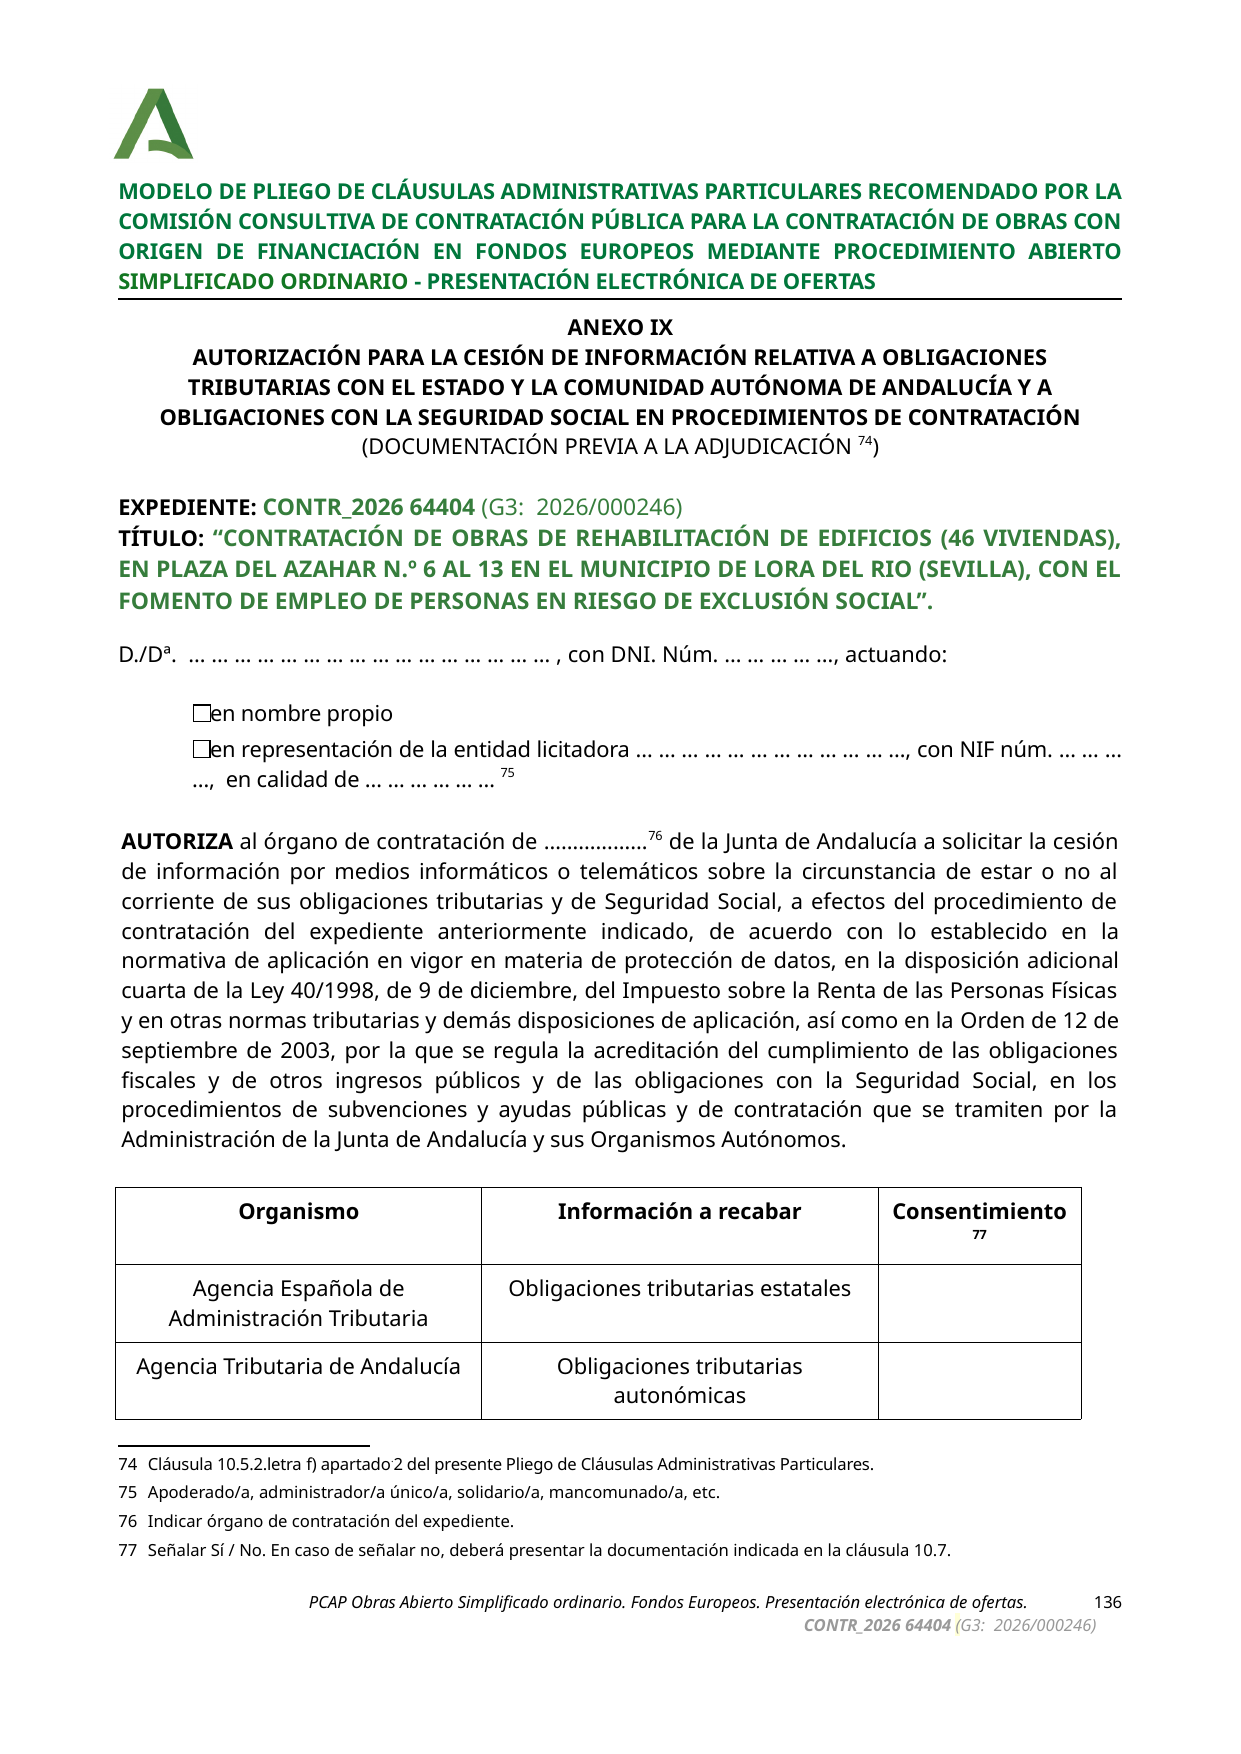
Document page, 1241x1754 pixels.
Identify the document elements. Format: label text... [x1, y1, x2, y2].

table_cell [879, 1343, 1081, 1419]
text Indicar órgano de contratación del expediente. [118, 1509, 1122, 1532]
table_header Consentimiento [879, 1188, 1081, 1264]
text ANEXO IX [118, 312, 1122, 342]
table_header Información a recabar [482, 1188, 878, 1264]
table_header Organismo [116, 1188, 481, 1264]
table_cell Obligaciones tributarias estatales [482, 1265, 878, 1342]
table_cell Agencia Tributaria de Andalucía [116, 1343, 481, 1419]
text Apoderado/a, administrador/a único/a, solidario/a, mancomunado/a, etc. [118, 1481, 1122, 1504]
table_cell Agencia Española de Administración Tributaria [116, 1265, 481, 1342]
text en representación de la entidad licitadora … … … … … … … … … … … …, con NIF núm. … … … …, en calidad de … … … … … … [192, 734, 1122, 794]
picture [109, 84, 198, 163]
table_cell Obligaciones tributarias autonómicas [482, 1343, 878, 1419]
text AUTORIZA al órgano de contratación de ……………… de la Junta de Andalucía a solicitar la cesión de información por medios informáticos o telemáticos sobre la circunstancia de estar o no al corriente de sus obligaciones tributarias y de Seguridad Social, a efectos del procedimiento de contratación del expediente anteriormente indicado, de acuerdo con lo establecido en la normativa de aplicación en vigor en materia de protección de datos, en la disposición adicional cuarta de la Ley 40/1998, de 9 de diciembre, del Impuesto sobre la Renta de las Personas Físicas y en otras normas tributarias y demás disposiciones de aplicación, así como en la Orden de 12 de septiembre de 2003, por la que se regula la acreditación del cumplimiento de las obligaciones fiscales y de otros ingresos públicos y de las obligaciones con la Seguridad Social, en los procedimientos de subvenciones y ayudas públicas y de contratación que se tramiten por la Administración de la Junta de Andalucía y sus Organismos Autónomos. [118, 823, 1122, 1154]
text AUTORIZACIÓN PARA LA CESIÓN DE INFORMACIÓN RELATIVA A OBLIGACIONES TRIBUTARIAS CON EL ESTADO Y LA COMUNIDAD AUTÓNOMA DE ANDALUCÍA Y A OBLIGACIONES CON LA SEGURIDAD SOCIAL EN PROCEDIMIENTOS DE CONTRATACIÓN [118, 342, 1122, 431]
text (DOCUMENTACIÓN PREVIA A LA ADJUDICACIÓN ) [118, 431, 1122, 461]
table_cell [879, 1265, 1081, 1342]
text Cláusula 10.5.2.letra f) apartado.2 del presente Pliego de Cláusulas Administrativas Particulares. [118, 1452, 1122, 1475]
text MODELO DE PLIEGO DE CLÁUSULAS ADMINISTRATIVAS PARTICULARES RECOMENDADO POR LA COMISIÓN CONSULTIVA DE CONTRATACIÓN PÚBLICA PARA LA CONTRATACIÓN DE OBRAS CON ORIGEN DE FINANCIACIÓN EN FONDOS EUROPEOS MEDIANTE PROCEDIMIENTO ABIERTO SIMPLIFICADO ORDINARIO - PRESENTACIÓN ELECTRÓNICA DE OFERTAS [118, 176, 1122, 298]
text EXPEDIENTE: CONTR_2026 64404 (G3: 2026/000246) [118, 491, 1122, 522]
text en nombre propio [192, 698, 1122, 728]
text TÍTULO: “CONTRATACIÓN DE OBRAS DE REHABILITACIÓN DE EDIFICIOS (46 VIVIENDAS), EN PLAZA DEL AZAHAR N.º 6 AL 13 EN EL MUNICIPIO DE LORA DEL RIO (SEVILLA), CON EL FOMENTO DE EMPLEO DE PERSONAS EN RIESGO DE EXCLUSIÓN SOCIAL”. [118, 522, 1122, 616]
text D./Dª. … … … … … … … … … … … … … … … … , con DNI. Núm. … … … … …, actuando: [118, 639, 1122, 668]
